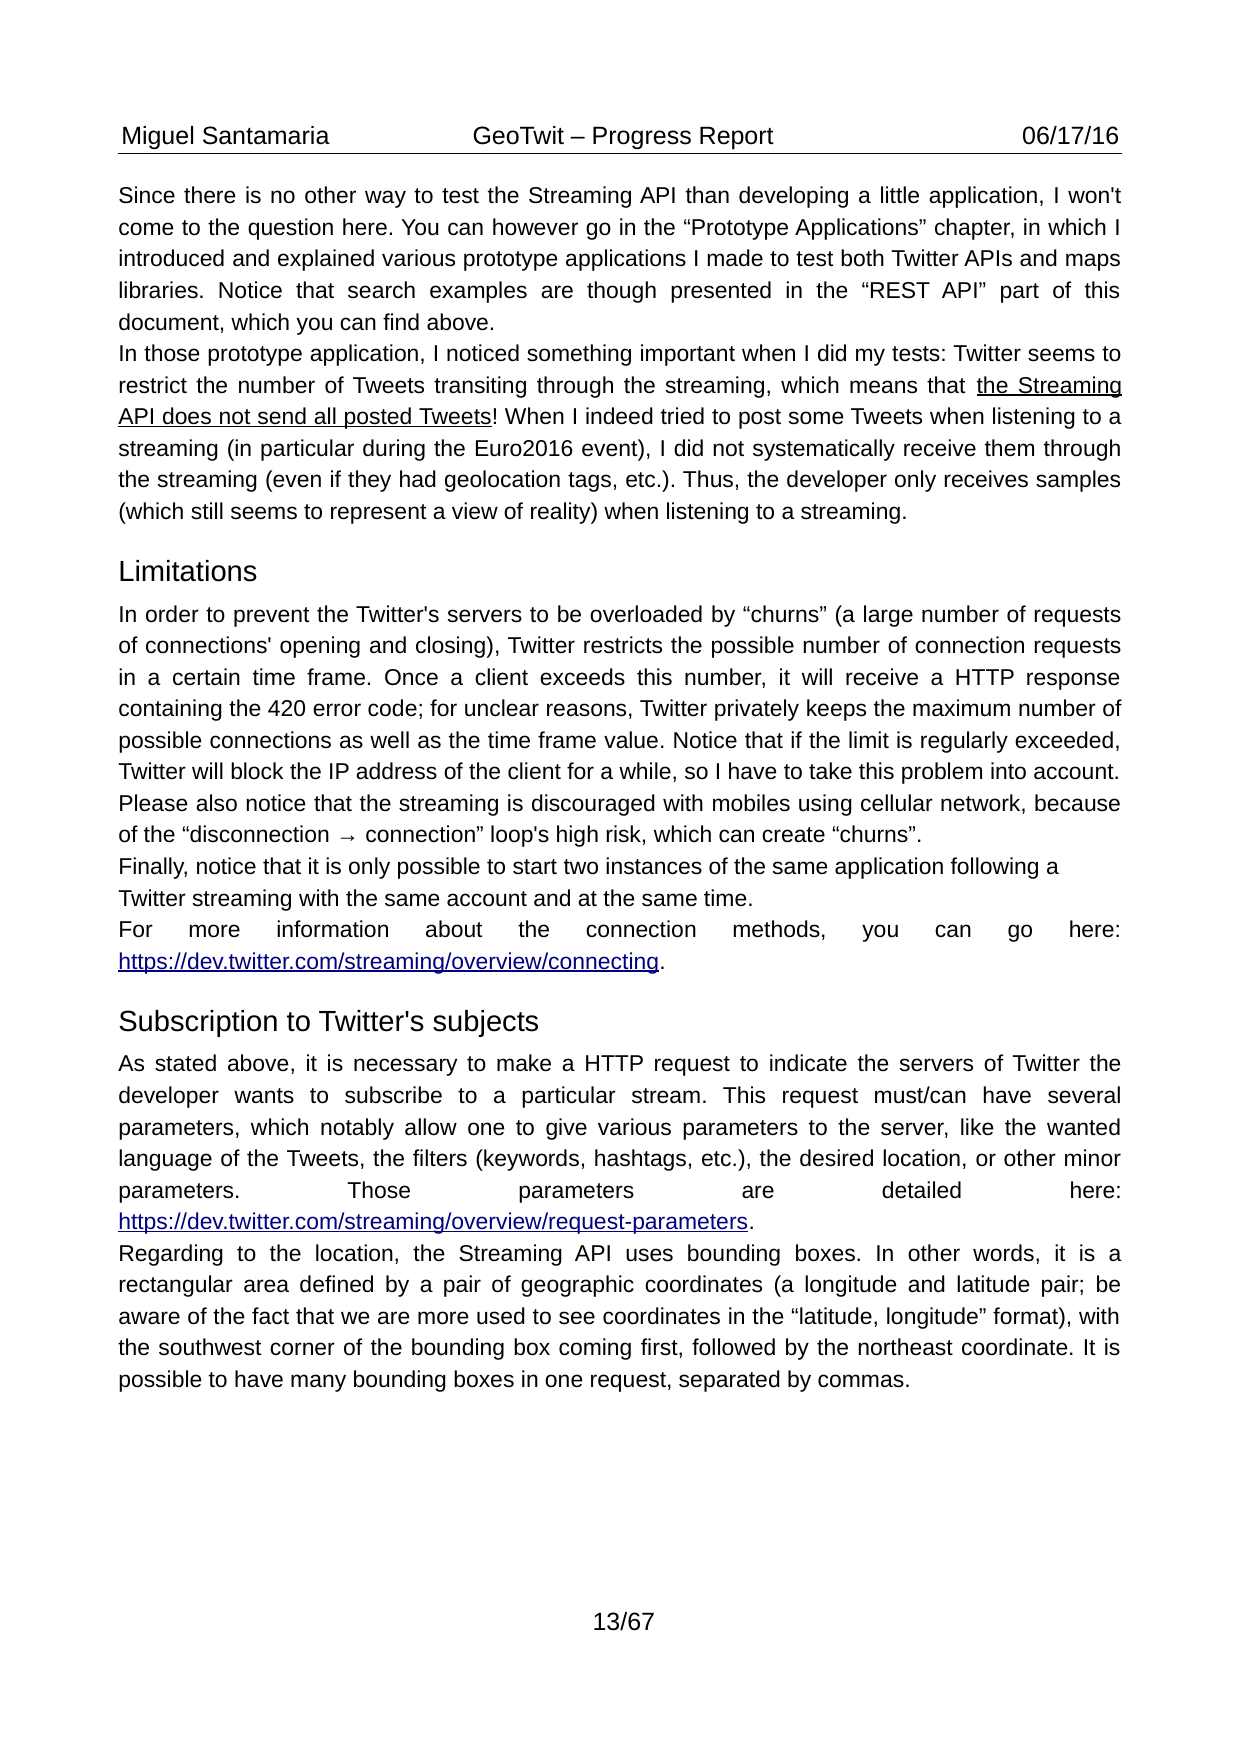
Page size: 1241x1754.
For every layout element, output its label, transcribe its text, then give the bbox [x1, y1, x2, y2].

text In those prototype application, I noticed something important when I did my tests: Twitter seems to restrict the number of Tweets transiting through the streaming, which means that the Streaming API does not send all posted Tweets! When I indeed tried to post some Tweets when listening to a streaming (in particular during the Euro2016 event), I did not systematically receive them through the streaming (even if they had geolocation tags, etc.). Thus, the developer only receives samples (which still seems to represent a view of reality) when listening to a streaming. [118, 340, 1122, 524]
text Finally, notice that it is only possible to start two instances of the same application following a Twitter streaming with the same account and at the same time. [118, 853, 1122, 911]
subtitle Limitations [118, 554, 1122, 588]
text Please also notice that the streaming is discouraged with mobiles using cellular network, because of the “disconnection → connection” loop's high risk, which can create “churns”. [118, 790, 1122, 848]
text In order to prevent the Twitter's servers to be overloaded by “churns” (a large number of requests of connections' opening and closing), Twitter restricts the possible number of connection requests in a certain time frame. Once a client exceeds this number, it will receive a HTTP response containing the 420 error code; for unclear reasons, Twitter privately keeps the maximum number of possible connections as well as the time frame value. Notice that if the limit is regularly exceeded, Twitter will block the IP address of the client for a while, so I have to take this problem into account. [118, 601, 1122, 785]
text Since there is no other way to test the Streaming API than developing a little application, I won't come to the question here. You can however go in the “Prototype Applications” chapter, in which I introduced and explained various prototype applications I made to test both Twitter APIs and maps libraries. Notice that search examples are though presented in the “REST API” part of this document, which you can find above. [118, 182, 1122, 335]
text As stated above, it is necessary to make a HTTP request to indicate the servers of Twitter the developer wants to subscribe to a particular stream. This request must/can have several parameters, which notably allow one to give various parameters to the server, like the wanted language of the Tweets, the filters (keywords, hashtags, etc.), the desired location, or other minor parameters. Those parameters are detailed here: https://dev.twitter.com/streaming/overview/request-parameters. [118, 1050, 1122, 1234]
text For more information about the connection methods, you can go here: https://dev.twitter.com/streaming/overview/connecting. [118, 916, 1122, 974]
subtitle Subscription to Twitter's subjects [118, 1004, 1122, 1038]
text Regarding to the location, the Streaming API uses bounding boxes. In other words, it is a rectangular area defined by a pair of geographic coordinates (a longitude and latitude pair; be aware of the fact that we are more used to see coordinates in the “latitude, longitude” format), with the southwest corner of the bounding box coming first, followed by the northeast coordinate. It is possible to have many bounding boxes in one request, separated by commas. [118, 1240, 1122, 1392]
